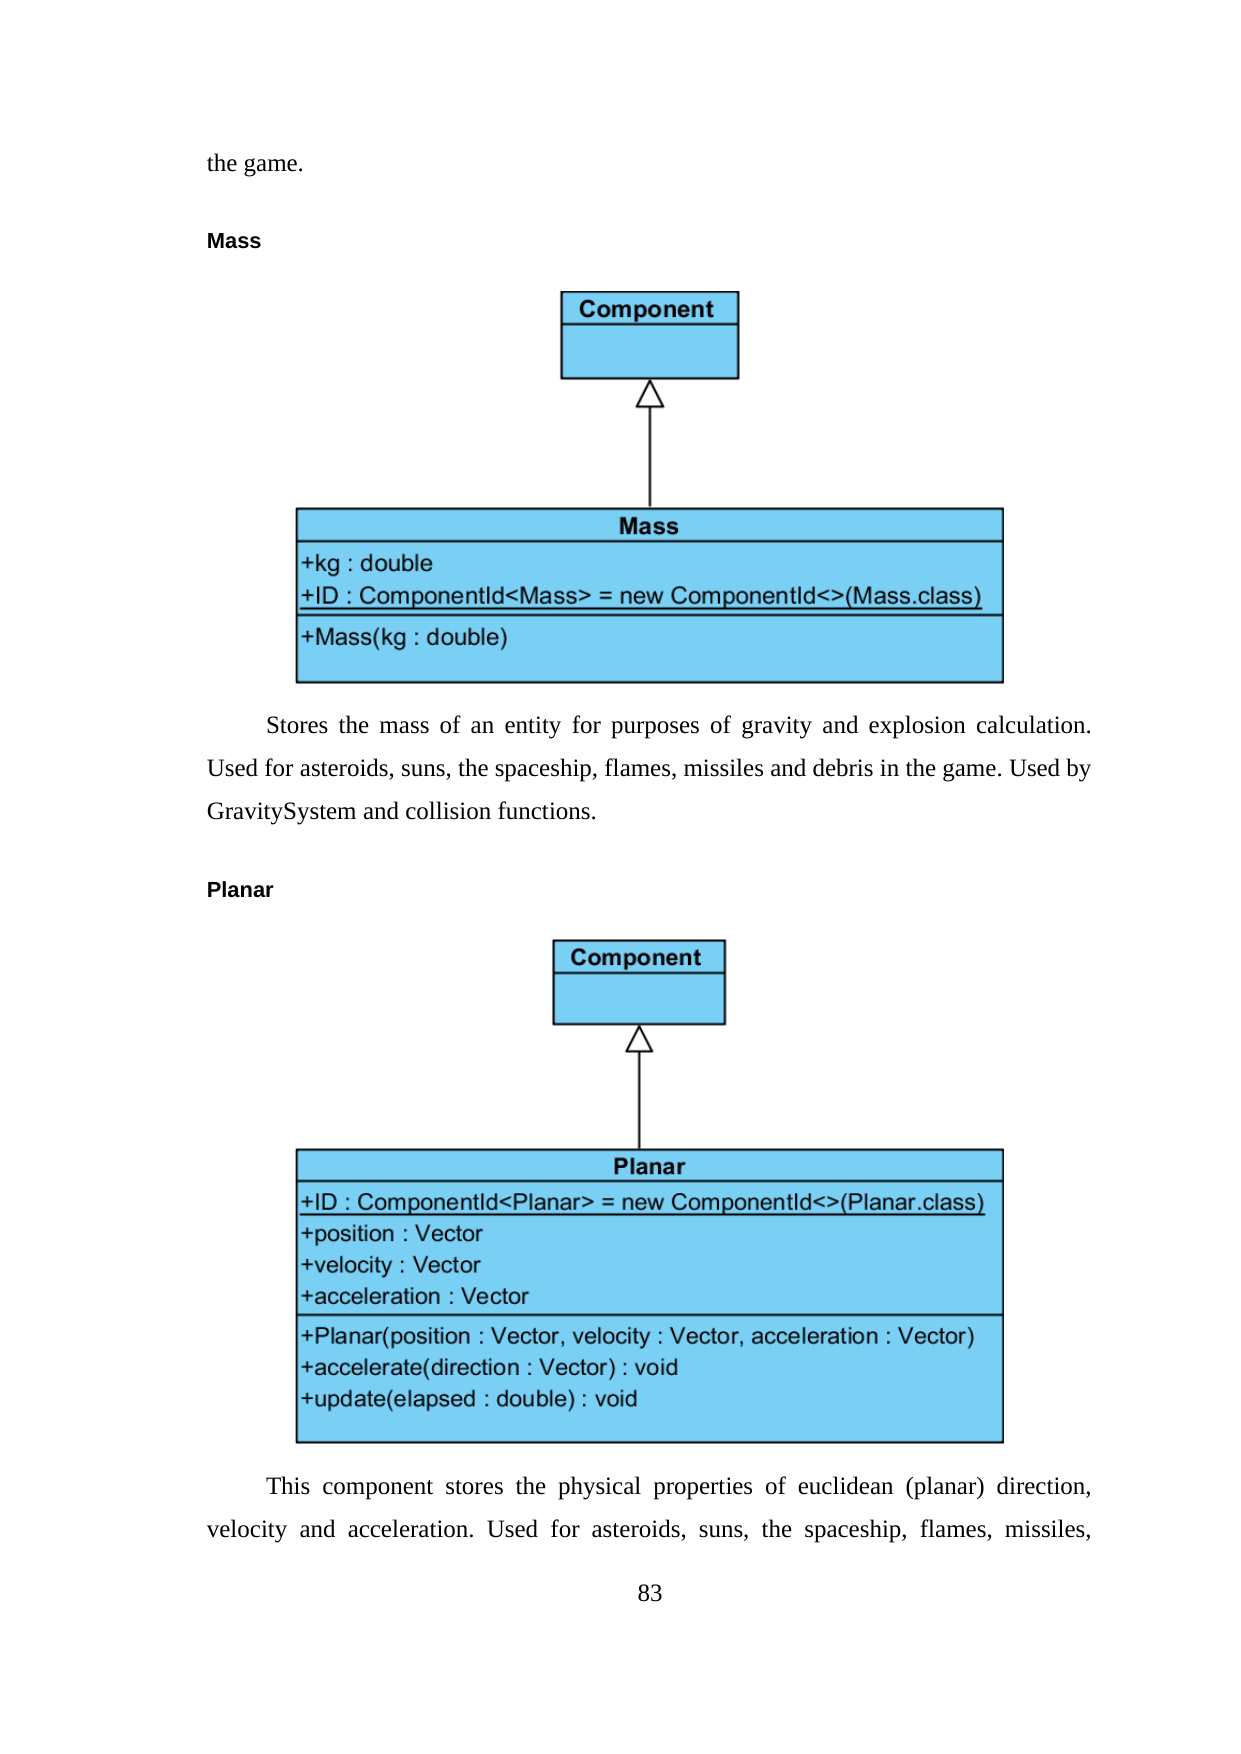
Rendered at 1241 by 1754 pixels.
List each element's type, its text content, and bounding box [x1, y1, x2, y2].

subtitle Planar [207, 877, 1093, 902]
text the game. [207, 148, 1093, 176]
picture [295, 939, 1004, 1444]
picture [295, 291, 1004, 684]
text This component stores the physical properties of euclidean (planar) direction, velocity and acceleration. Used for asteroids, suns, the spaceship, flames, missiles, [207, 1471, 1093, 1543]
text Stores the mass of an entity for purposes of gravity and explosion calculation. Used for asteroids, suns, the spaceship, flames, missiles and debris in the game. Used by GravitySystem and collision functions. [207, 710, 1093, 825]
subtitle Mass [207, 228, 1093, 253]
